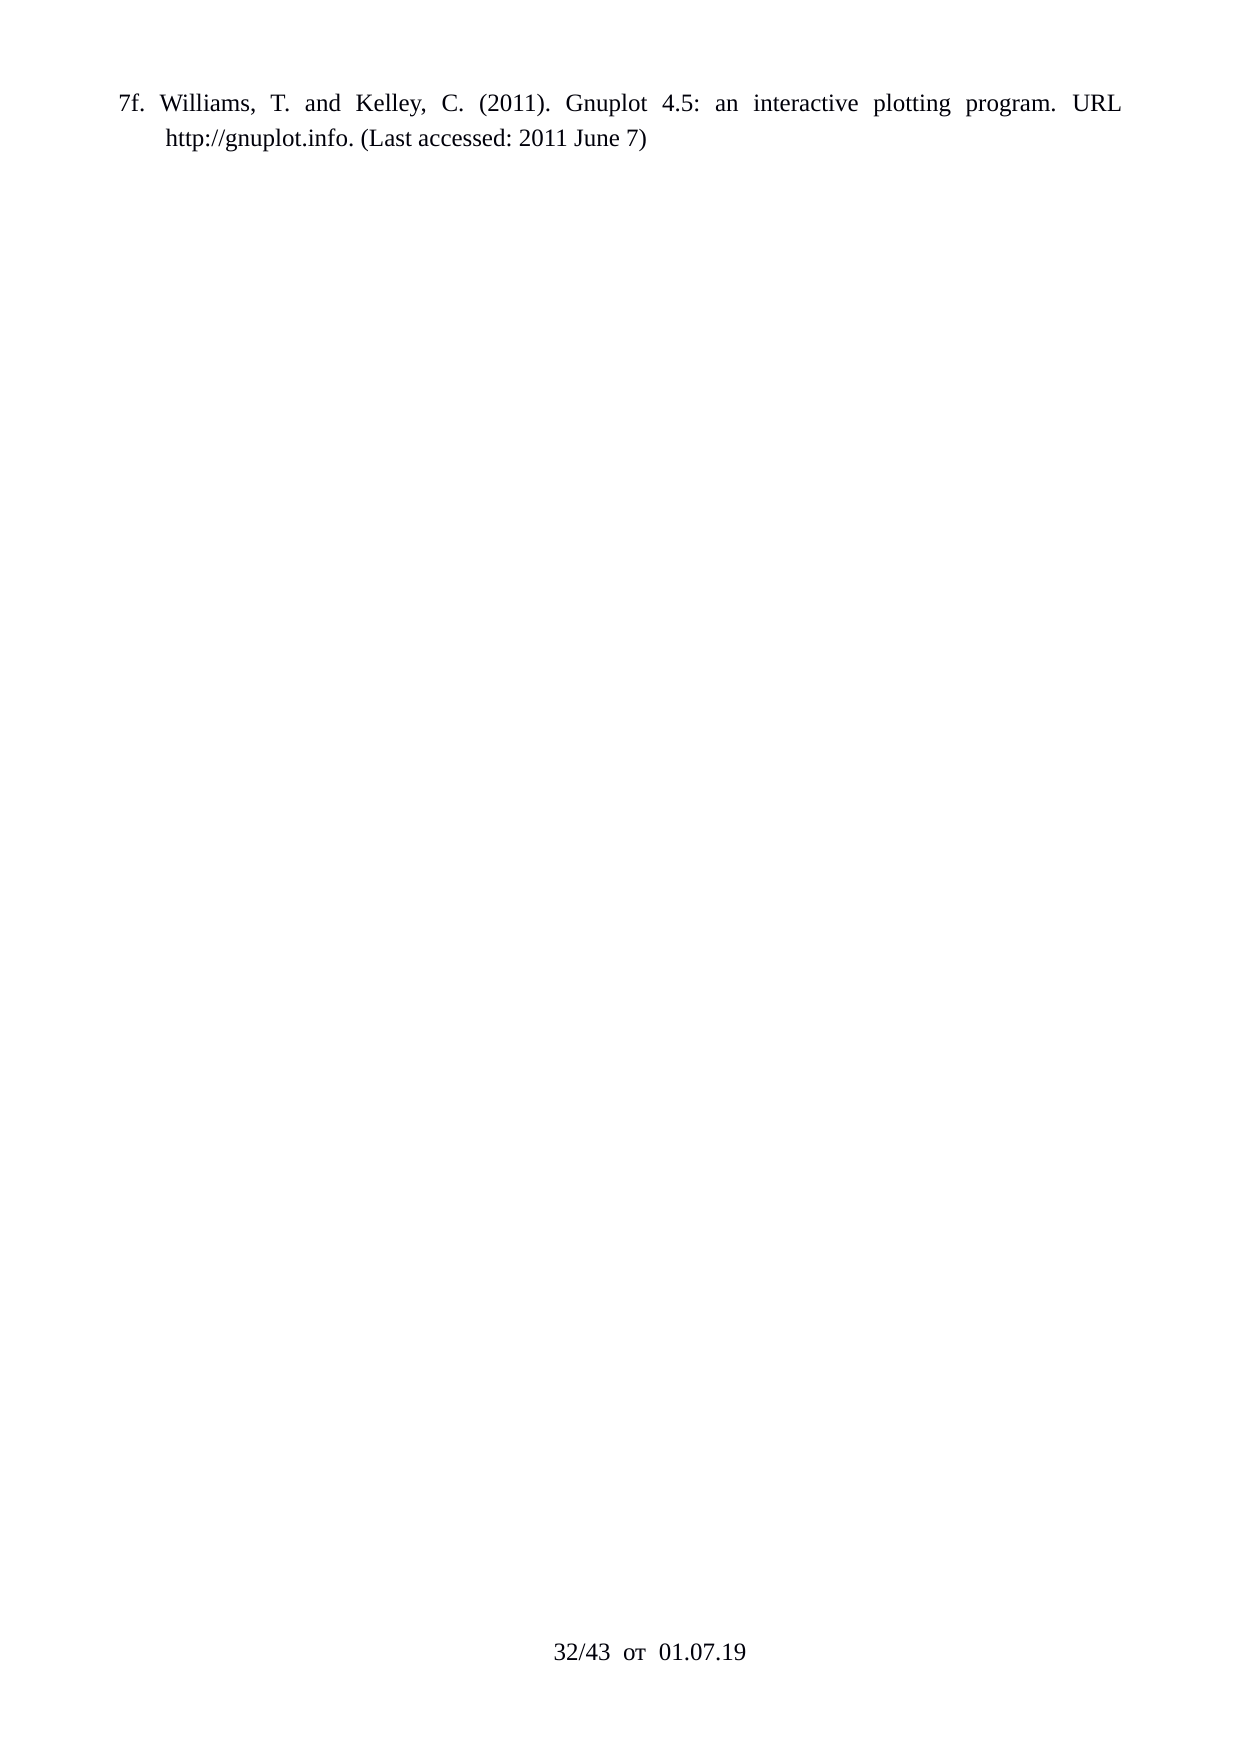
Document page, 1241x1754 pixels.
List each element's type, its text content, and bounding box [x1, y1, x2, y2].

text 7f. Williams, T. and Kelley, C. (2011). Gnuplot 4.5: an interactive plotting program. URL http://gnuplot.info. (Last accessed: 2011 June 7) [118, 88, 1122, 152]
